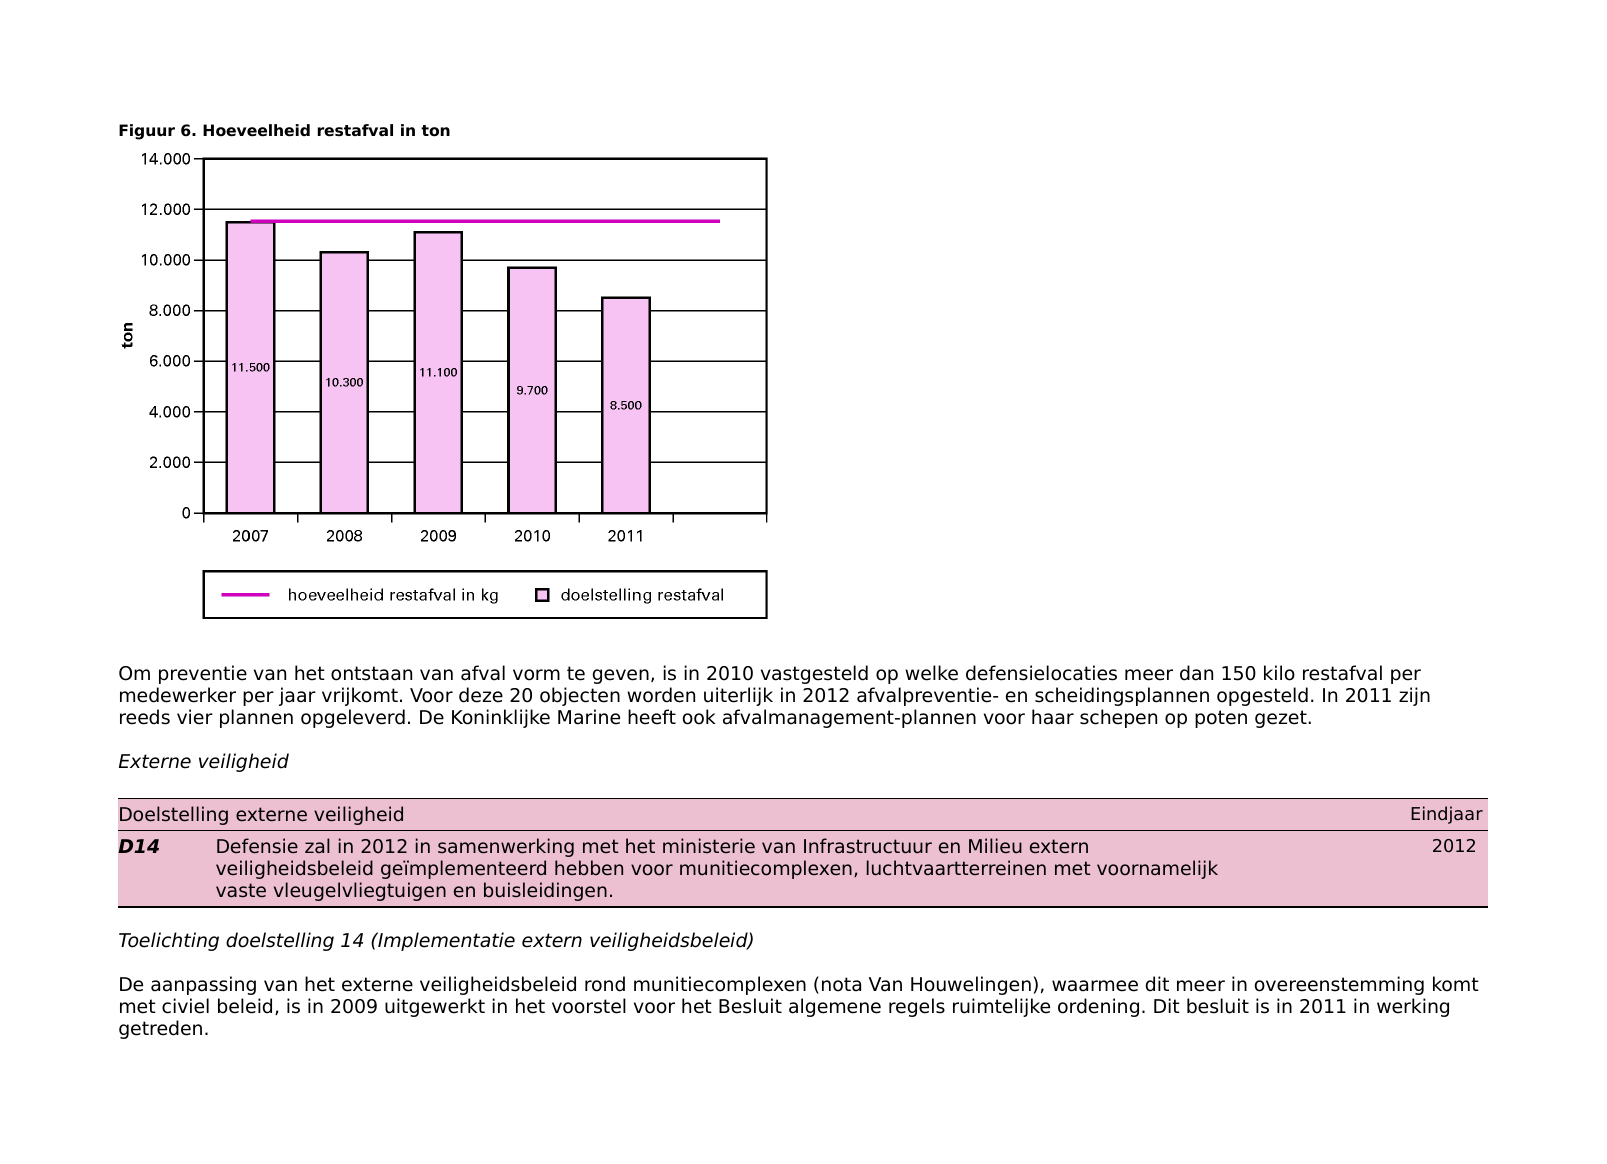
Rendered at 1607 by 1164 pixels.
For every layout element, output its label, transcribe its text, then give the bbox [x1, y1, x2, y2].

text De aanpassing van het externe veiligheidsbeleid rond munitiecomplexen (nota Van Houwelingen), waarmee dit meer in overeenstemming komt met civiel beleid, is in 2009 uitgewerkt in het voorstel voor het Besluit algemene regels ruimtelijke ordening. Dit besluit is in 2011 in werking getreden. [118, 974, 1488, 1040]
table_header Eindjaar [1245, 799, 1488, 830]
table_cell 2012 [1245, 831, 1488, 906]
text Figuur 6. Hoeveelheid restafval in ton [118, 122, 768, 140]
text Om preventie van het ontstaan van afval vorm te geven, is in 2010 vastgesteld op welke defensielocaties meer dan 150 kilo restafval per medewerker per jaar vrijkomt. Voor deze 20 objecten worden uiterlijk in 2012 afvalpreventie- en scheidingsplannen opgesteld. In 2011 zijn reeds vier plannen opgeleverd. De Koninklijke Marine heeft ook afvalmanagement-plannen voor haar schepen op poten gezet. [118, 663, 1488, 728]
subtitle Externe veiligheid [118, 751, 1488, 773]
table_cell D14 [118, 831, 209, 906]
subtitle Toelichting doelstelling 14 (Implementatie extern veiligheidsbeleid) [118, 930, 1488, 952]
table_cell Defensie zal in 2012 in samenwerking met het ministerie van Infrastructuur en Milieu extern veiligheidsbeleid geïmplementeerd hebben voor munitiecomplexen, luchtvaartterreinen met voornamelijk vaste vleugelvliegtuigen en buisleidingen. [209, 831, 1244, 906]
picture [118, 151, 768, 619]
table_header Doelstelling externe veiligheid [118, 799, 1244, 830]
